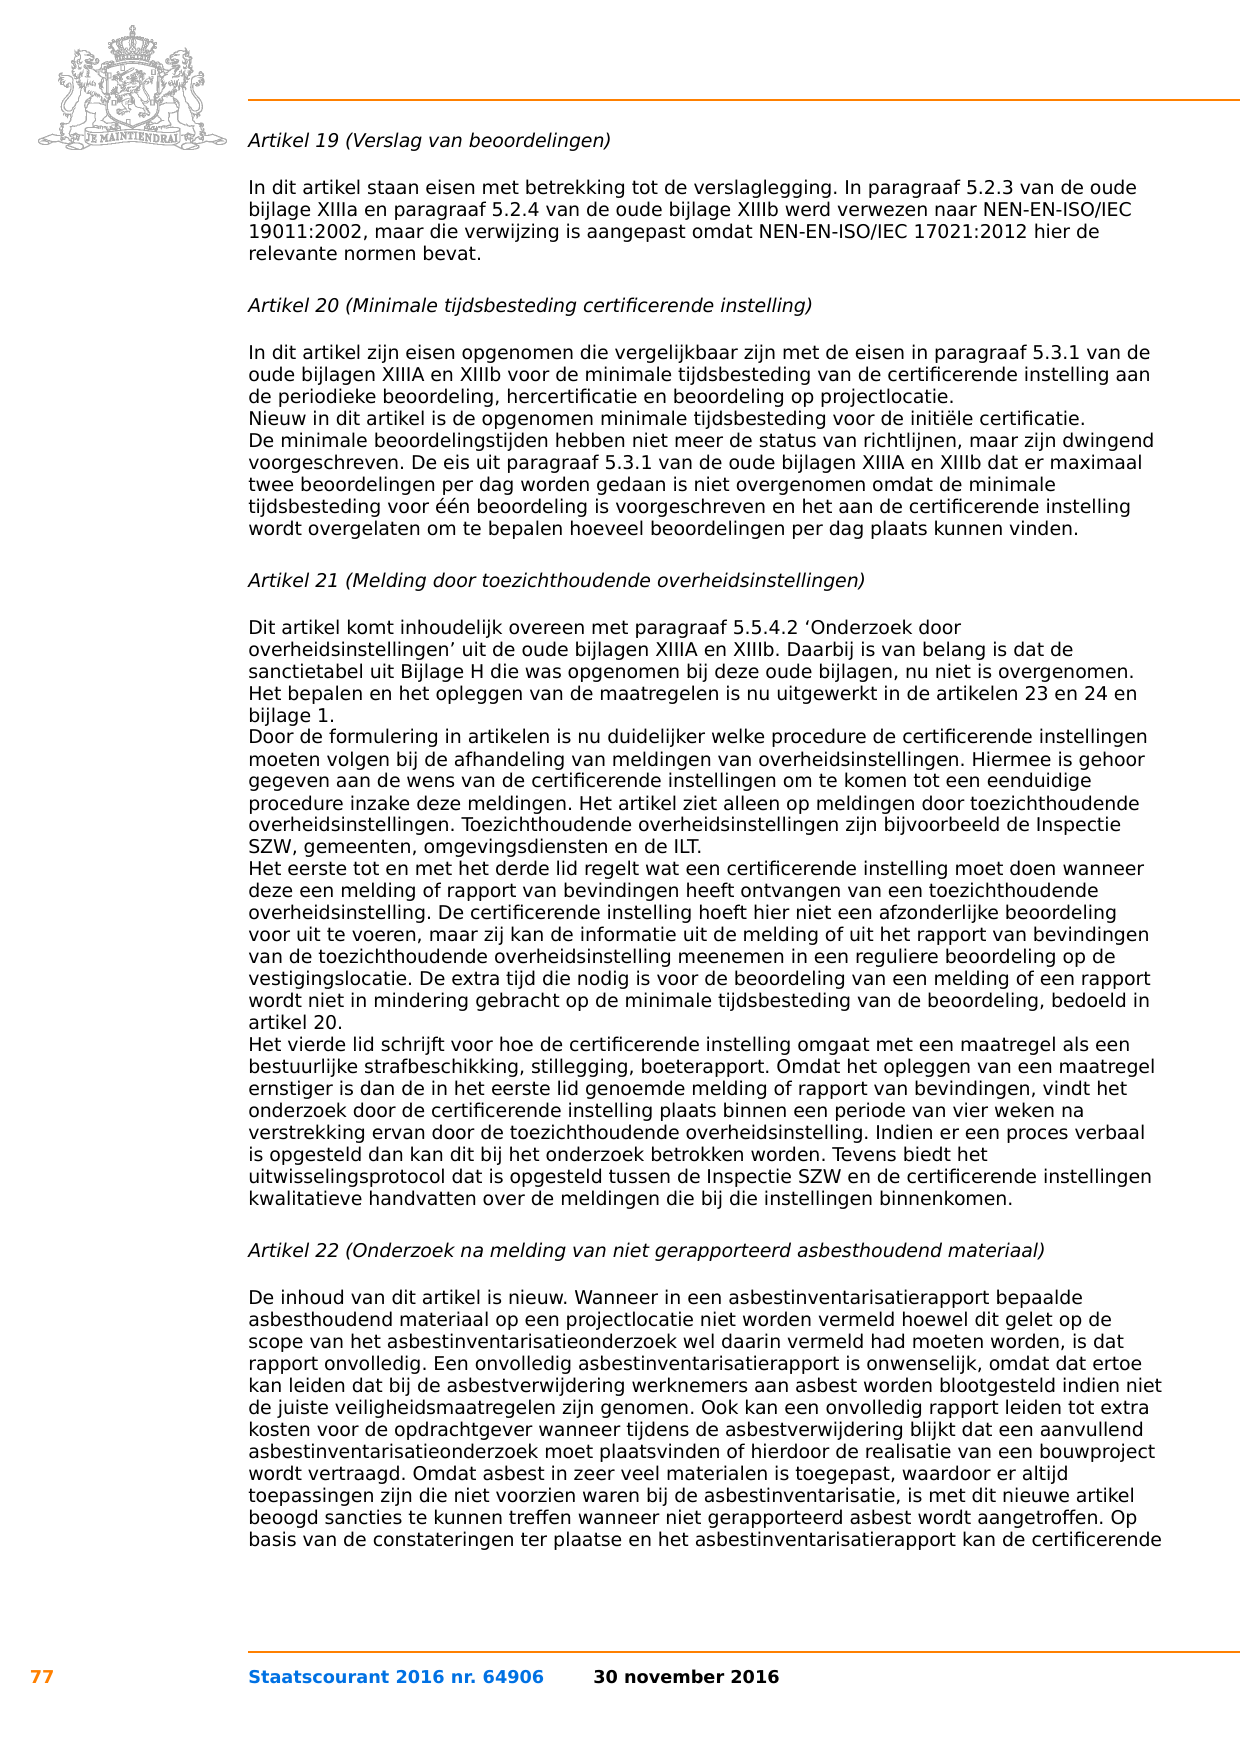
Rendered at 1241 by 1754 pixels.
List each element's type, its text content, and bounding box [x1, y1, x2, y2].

subtitle Artikel 19 (Verslag van beoordelingen) [248, 130, 1163, 152]
text Nieuw in dit artikel is de opgenomen minimale tijdsbesteding voor de initiële certificatie. [248, 408, 1163, 430]
text In dit artikel staan eisen met betrekking tot de verslaglegging. In paragraaf 5.2.3 van de oude bijlage XIIIa en paragraaf 5.2.4 van de oude bijlage XIIIb werd verwezen naar NEN-EN-ISO/IEC 19011:2002, maar die verwijzing is aangepast omdat NEN-EN-ISO/IEC 17021:2012 hier de relevante normen bevat. [248, 177, 1163, 265]
picture [38, 25, 227, 150]
text In dit artikel zijn eisen opgenomen die vergelijkbaar zijn met de eisen in paragraaf 5.3.1 van de oude bijlagen XIIIA en XIIIb voor de minimale tijdsbesteding van de certificerende instelling aan de periodieke beoordeling, hercertificatie en beoordeling op projectlocatie. [248, 342, 1163, 408]
text Dit artikel komt inhoudelijk overeen met paragraaf 5.5.4.2 ‘Onderzoek door overheidsinstellingen’ uit de oude bijlagen XIIIA en XIIIb. Daarbij is van belang is dat de sanctietabel uit Bijlage H die was opgenomen bij deze oude bijlagen, nu niet is overgenomen. Het bepalen en het opleggen van de maatregelen is nu uitgewerkt in de artikelen 23 en 24 en bijlage 1. [248, 617, 1163, 726]
text De minimale beoordelingstijden hebben niet meer de status van richtlijnen, maar zijn dwingend voorgeschreven. De eis uit paragraaf 5.3.1 van de oude bijlagen XIIIA en XIIIb dat er maximaal twee beoordelingen per dag worden gedaan is niet overgenomen omdat de minimale tijdsbesteding voor één beoordeling is voorgeschreven en het aan de certificerende instelling wordt overgelaten om te bepalen hoeveel beoordelingen per dag plaats kunnen vinden. [248, 430, 1163, 539]
subtitle Artikel 21 (Melding door toezichthoudende overheidsinstellingen) [248, 569, 1163, 592]
text Het vierde lid schrijft voor hoe de certificerende instelling omgaat met een maatregel als een bestuurlijke strafbeschikking, stillegging, boeterapport. Omdat het opleggen van een maatregel ernstiger is dan de in het eerste lid genoemde melding of rapport van bevindingen, vindt het onderzoek door de certificerende instelling plaats binnen een periode van vier weken na verstrekking ervan door de toezichthoudende overheidsinstelling. Indien er een proces verbaal is opgesteld dan kan dit bij het onderzoek betrokken worden. Tevens biedt het uitwisselingsprotocol dat is opgesteld tussen de Inspectie SZW en de certificerende instellingen kwalitatieve handvatten over de meldingen die bij die instellingen binnenkomen. [248, 1034, 1163, 1210]
text De inhoud van dit artikel is nieuw. Wanneer in een asbestinventarisatierapport bepaalde asbesthoudend materiaal op een projectlocatie niet worden vermeld hoewel dit gelet op de scope van het asbestinventarisatieonderzoek wel daarin vermeld had moeten worden, is dat rapport onvolledig. Een onvolledig asbestinventarisatierapport is onwenselijk, omdat dat ertoe kan leiden dat bij de asbestverwijdering werknemers aan asbest worden blootgesteld indien niet de juiste veiligheidsmaatregelen zijn genomen. Ook kan een onvolledig rapport leiden tot extra kosten voor de opdrachtgever wanneer tijdens de asbestverwijdering blijkt dat een aanvullend asbestinventarisatieonderzoek moet plaatsvinden of hierdoor de realisatie van een bouwproject wordt vertraagd. Omdat asbest in zeer veel materialen is toegepast, waardoor er altijd toepassingen zijn die niet voorzien waren bij de asbestinventarisatie, is met dit nieuwe artikel beoogd sancties te kunnen treffen wanneer niet gerapporteerd asbest wordt aangetroffen. Op basis van de constateringen ter plaatse en het asbestinventarisatierapport kan de certificerende [248, 1287, 1163, 1551]
subtitle Artikel 22 (Onderzoek na melding van niet gerapporteerd asbesthoudend materiaal) [248, 1240, 1163, 1262]
subtitle Artikel 20 (Minimale tijdsbesteding certificerende instelling) [248, 295, 1163, 317]
text Door de formulering in artikelen is nu duidelijker welke procedure de certificerende instellingen moeten volgen bij de afhandeling van meldingen van overheidsinstellingen. Hiermee is gehoor gegeven aan de wens van de certificerende instellingen om te komen tot een eenduidige procedure inzake deze meldingen. Het artikel ziet alleen op meldingen door toezichthoudende overheidsinstellingen. Toezichthoudende overheidsinstellingen zijn bijvoorbeeld de Inspectie SZW, gemeenten, omgevingsdiensten en de ILT. [248, 726, 1163, 858]
text Het eerste tot en met het derde lid regelt wat een certificerende instelling moet doen wanneer deze een melding of rapport van bevindingen heeft ontvangen van een toezichthoudende overheidsinstelling. De certificerende instelling hoeft hier niet een afzonderlijke beoordeling voor uit te voeren, maar zij kan de informatie uit de melding of uit het rapport van bevindingen van de toezichthoudende overheidsinstelling meenemen in een reguliere beoordeling op de vestigingslocatie. De extra tijd die nodig is voor de beoordeling van een melding of een rapport wordt niet in mindering gebracht op de minimale tijdsbesteding van de beoordeling, bedoeld in artikel 20. [248, 858, 1163, 1034]
